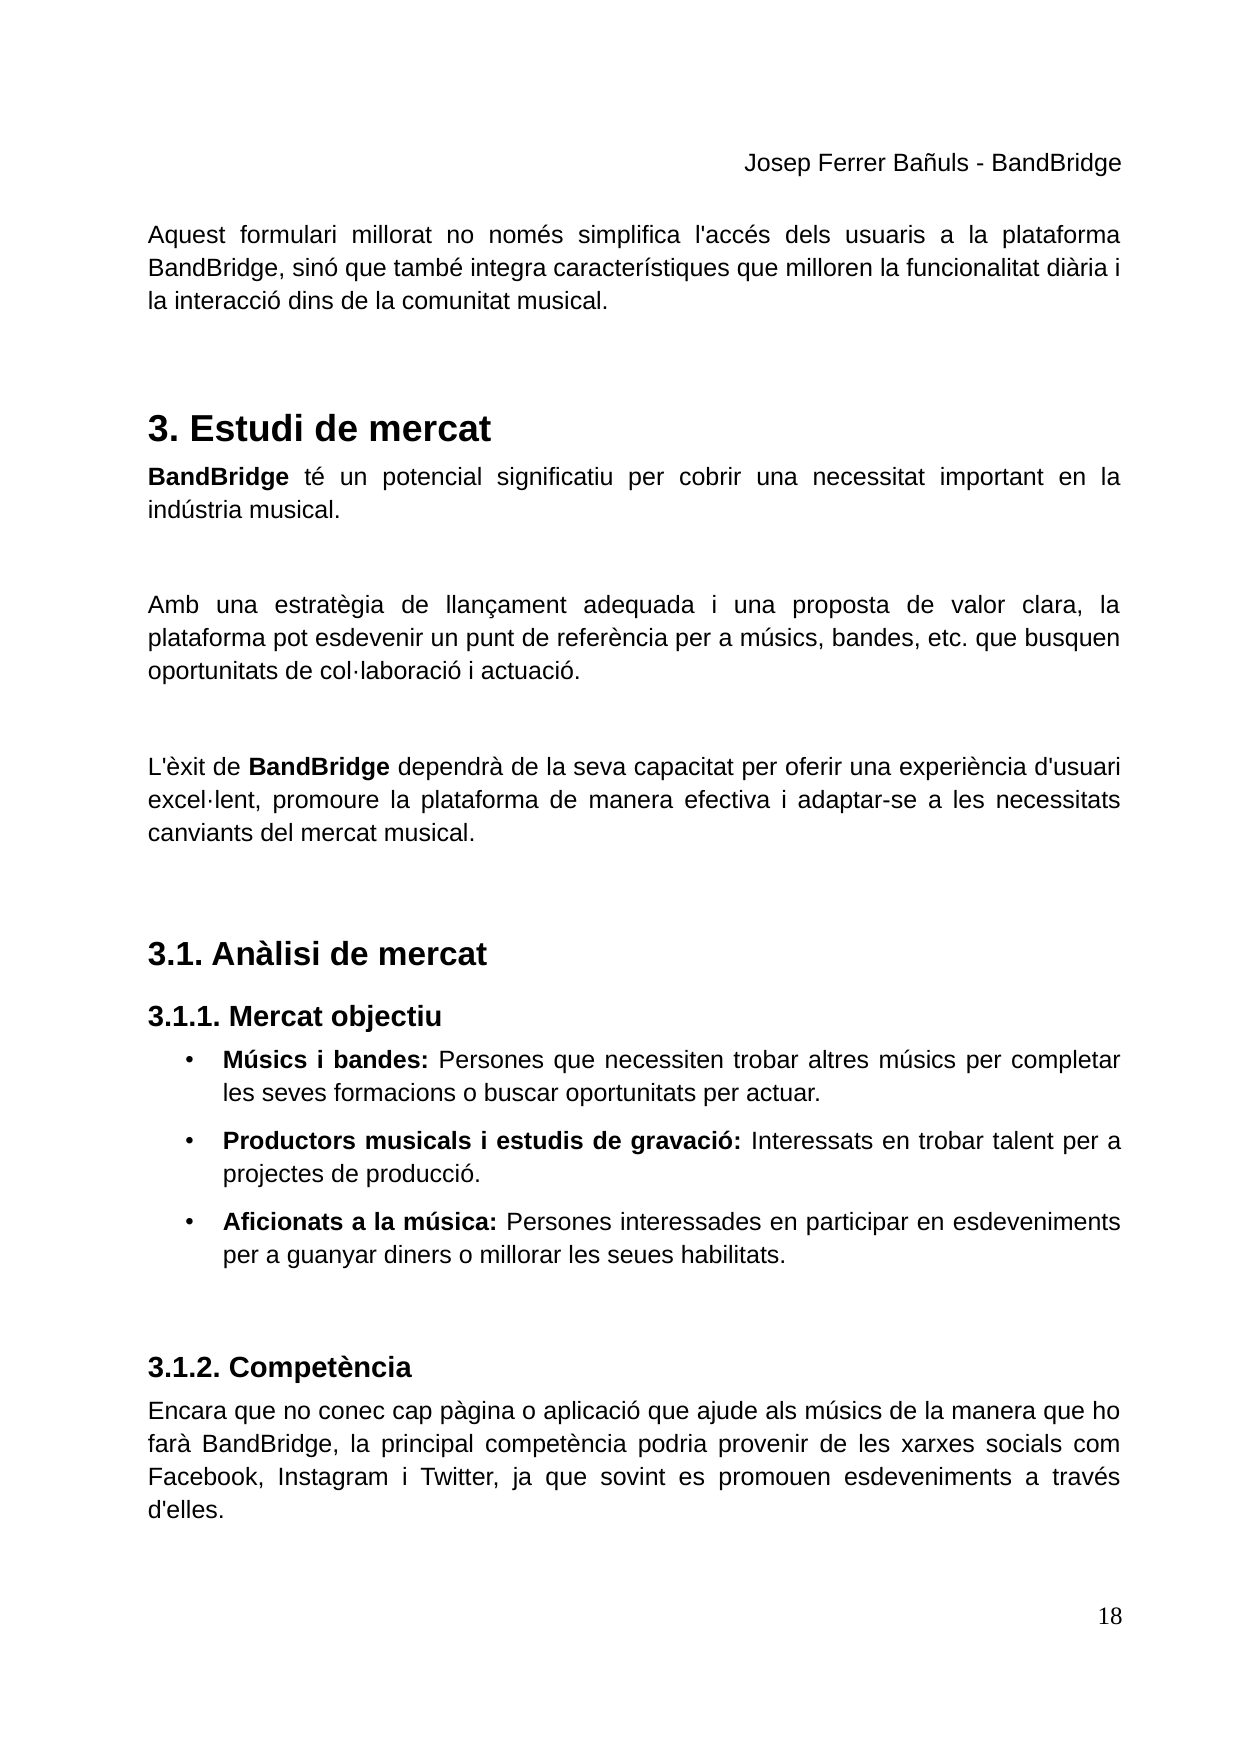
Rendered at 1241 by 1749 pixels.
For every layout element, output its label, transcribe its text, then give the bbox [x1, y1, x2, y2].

subtitle 3. Estudi de mercat [148, 406, 1122, 449]
list Músics i bandes: Persones que necessiten trobar altres músics per completar les seves formacions o buscar oportunitats per actuar. [185, 1045, 1122, 1107]
text Amb una estratègia de llançament adequada i una proposta de valor clara, la plataforma pot esdevenir un punt de referència per a músics, bandes, etc. que busquen oportunitats de col·laboració i actuació. [148, 590, 1122, 685]
subtitle 3.1. Anàlisi de mercat [148, 934, 1122, 972]
text BandBridge té un potencial significatiu per cobrir una necessitat important en la indústria musical. [148, 462, 1122, 524]
subtitle 3.1.1. Mercat objectiu [148, 999, 1122, 1033]
subtitle 3.1.2. Competència [148, 1349, 1122, 1383]
text Encara que no conec cap pàgina o aplicació que ajude als músics de la manera que ho farà BandBridge, la principal competència podria provenir de les xarxes socials com Facebook, Instagram i Twitter, ja que sovint es promouen esdeveniments a través d'elles. [148, 1396, 1122, 1523]
text L'èxit de BandBridge dependrà de la seva capacitat per oferir una experiència d'usuari excel·lent, promoure la plataforma de manera efectiva i adaptar-se a les necessitats canviants del mercat musical. [148, 752, 1122, 846]
list Aficionats a la música: Persones interessades en participar en esdeveniments per a guanyar diners o millorar les seues habilitats. [185, 1207, 1122, 1268]
list Productors musicals i estudis de gravació: Interessats en trobar talent per a projectes de producció. [185, 1126, 1122, 1188]
text Aquest formulari millorat no només simplifica l'accés dels usuaris a la plataforma BandBridge, sinó que també integra característiques que milloren la funcionalitat diària i la interacció dins de la comunitat musical. [148, 220, 1122, 315]
